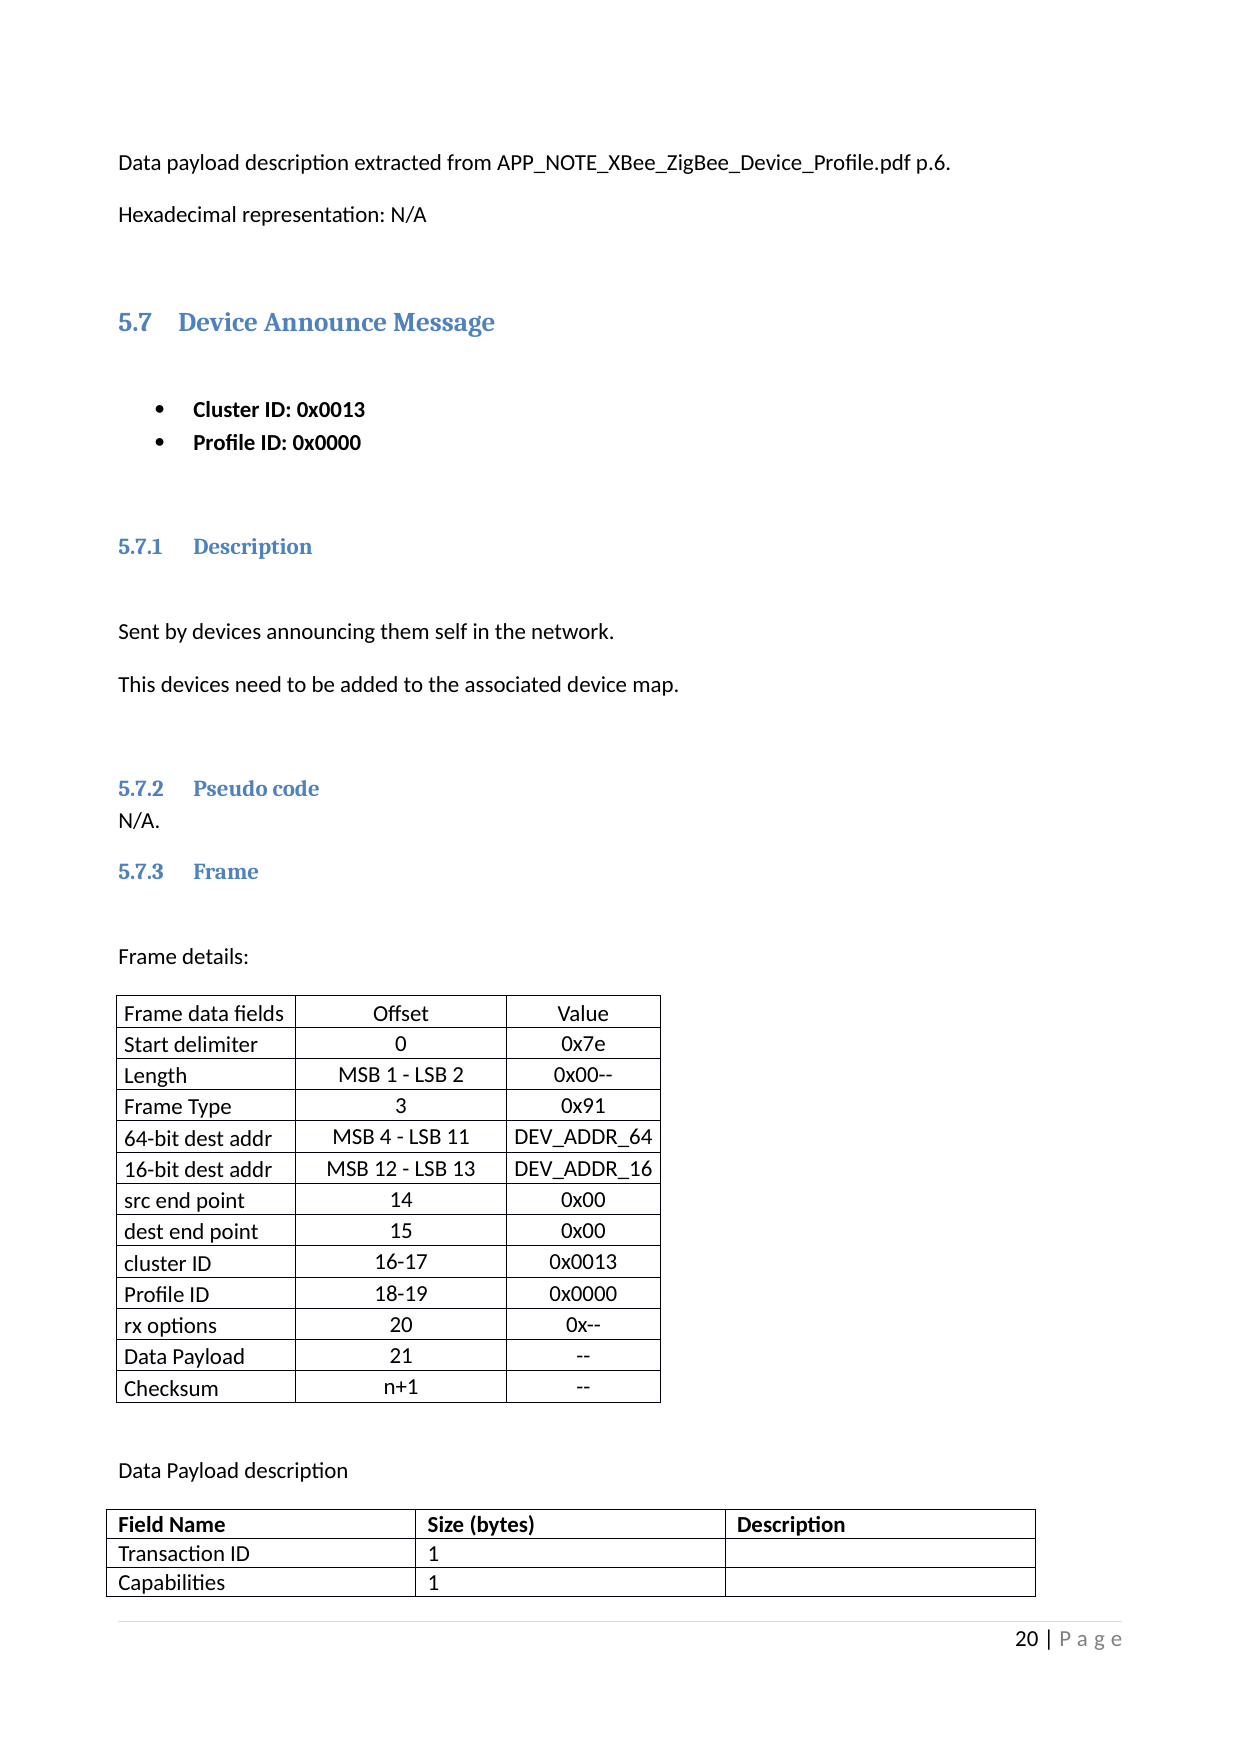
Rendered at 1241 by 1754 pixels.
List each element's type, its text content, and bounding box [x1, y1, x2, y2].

table_cell dest end point [117, 1215, 295, 1245]
table_cell n+1 [296, 1371, 506, 1402]
table_cell Profile ID [117, 1278, 295, 1308]
table_cell src end point [117, 1184, 295, 1214]
table_cell cluster ID [117, 1246, 295, 1277]
table_cell Start delimiter [117, 1028, 295, 1058]
table_cell 21 [296, 1340, 506, 1370]
table_cell [726, 1539, 1035, 1567]
table_cell 0x7e [507, 1028, 660, 1058]
text Data payload description extracted from APP_NOTE_XBee_ZigBee_Device_Profile.pdf p.6. [118, 148, 1122, 176]
text Data Payload description [118, 1456, 1122, 1484]
text This devices need to be added to the associated device map. [118, 670, 1122, 698]
table_cell DEV_ADDR_64 [507, 1121, 660, 1152]
text Sent by devices announcing them self in the network. [118, 617, 1122, 645]
table_cell 18-19 [296, 1278, 506, 1308]
table_cell rx options [117, 1309, 295, 1339]
subtitle Frame [118, 859, 1122, 886]
table_cell 0x91 [507, 1090, 660, 1120]
table_cell 64-bit dest addr [117, 1121, 295, 1152]
table_cell Data Payload [117, 1340, 295, 1370]
table_cell 1 [416, 1568, 725, 1596]
table_cell 0x-- [507, 1309, 660, 1339]
table_cell MSB 4 - LSB 11 [296, 1121, 506, 1152]
table_cell Frame Type [117, 1090, 295, 1120]
table_cell Transaction ID [107, 1539, 415, 1567]
table_cell Checksum [117, 1371, 295, 1402]
table_cell -- [507, 1340, 660, 1370]
table_cell Capabilities [107, 1568, 415, 1596]
table_cell MSB 1 - LSB 2 [296, 1059, 506, 1089]
list Profile ID: 0x0000 [156, 428, 1122, 456]
text Hexadecimal representation: N/A [118, 201, 1122, 229]
table_cell -- [507, 1371, 660, 1402]
subtitle Description [118, 534, 1122, 560]
table_cell DEV_ADDR_16 [507, 1153, 660, 1183]
table_cell 14 [296, 1184, 506, 1214]
text Frame details: [118, 942, 1122, 970]
list Cluster ID: 0x0013 [156, 395, 1122, 423]
table_cell 0x0000 [507, 1278, 660, 1308]
table_cell 20 [296, 1309, 506, 1339]
table_cell [726, 1568, 1035, 1596]
subtitle Device Announce Message [118, 307, 1122, 338]
table_cell 3 [296, 1090, 506, 1120]
table_cell 0x00 [507, 1215, 660, 1245]
table_cell 1 [416, 1539, 725, 1567]
table_header Value [507, 996, 660, 1027]
table_cell MSB 12 - LSB 13 [296, 1153, 506, 1183]
table_cell Length [117, 1059, 295, 1089]
table_header Description [726, 1510, 1035, 1538]
table_cell 15 [296, 1215, 506, 1245]
table_header Field Name [107, 1510, 415, 1538]
table_cell 0x0013 [507, 1246, 660, 1277]
table_cell 0x00-- [507, 1059, 660, 1089]
table_header Offset [296, 996, 506, 1027]
table_cell 16-bit dest addr [117, 1153, 295, 1183]
table_cell 0 [296, 1028, 506, 1058]
table_header Frame data fields [117, 996, 295, 1027]
table_cell 16-17 [296, 1246, 506, 1277]
subtitle Pseudo code [118, 776, 1122, 802]
text N/A. [118, 806, 1122, 834]
table_cell 0x00 [507, 1184, 660, 1214]
table_header Size (bytes) [416, 1510, 725, 1538]
